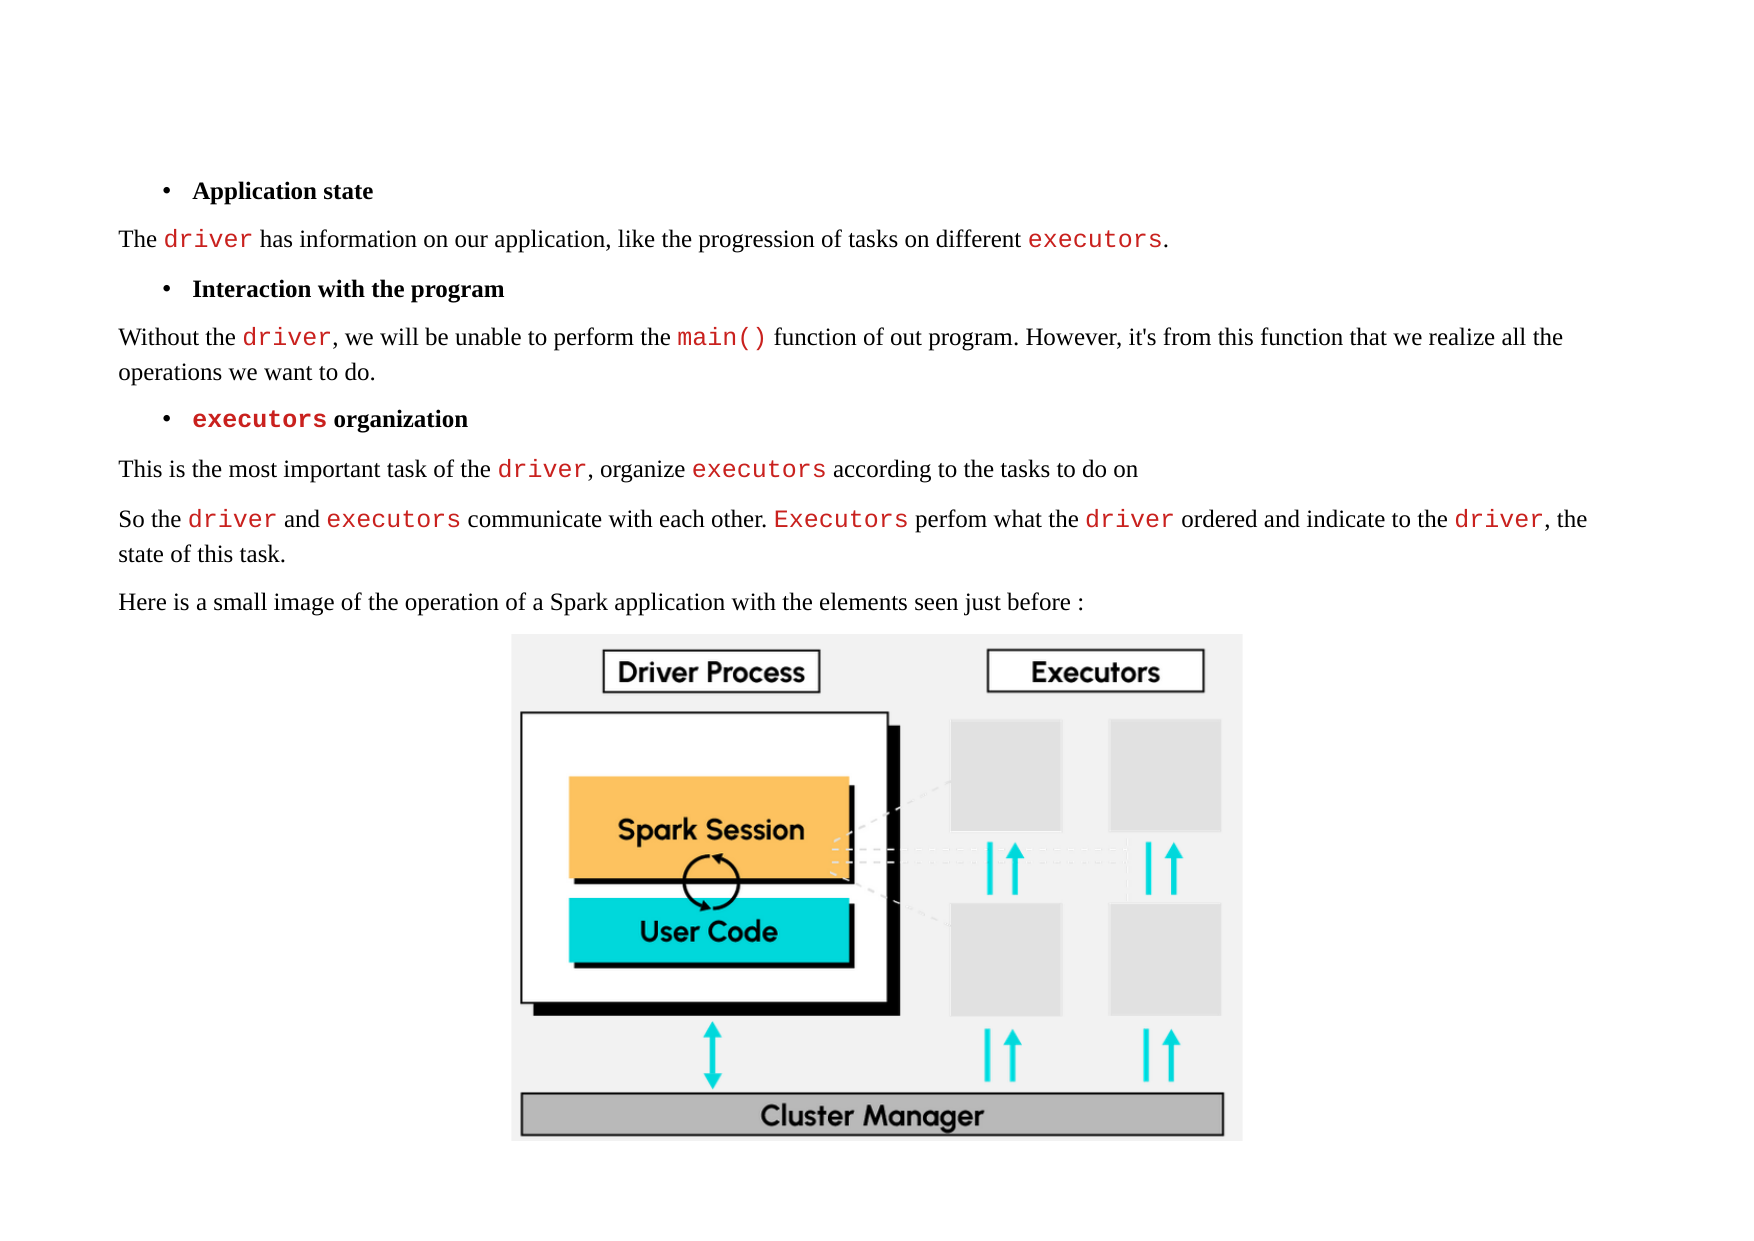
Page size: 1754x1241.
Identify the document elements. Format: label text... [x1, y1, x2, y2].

list executors organization [162, 404, 1636, 435]
list Interaction with the program [162, 274, 1636, 303]
picture [511, 634, 1243, 1141]
list Application state [162, 176, 1636, 205]
text Without the driver, we will be unable to perform the main() function of out program. However, it's from this function that we realize all the operations we want to do. [118, 322, 1636, 385]
text Here is a small image of the operation of a Spark application with the elements seen just before : [118, 587, 1636, 616]
text This is the most important task of the driver, organize executors according to the tasks to do on [118, 454, 1636, 485]
text So the driver and executors communicate with each other. Executors perfom what the driver ordered and indicate to the driver, the state of this task. [118, 504, 1636, 568]
text The driver has information on our application, like the progression of tasks on different executors. [118, 224, 1636, 255]
